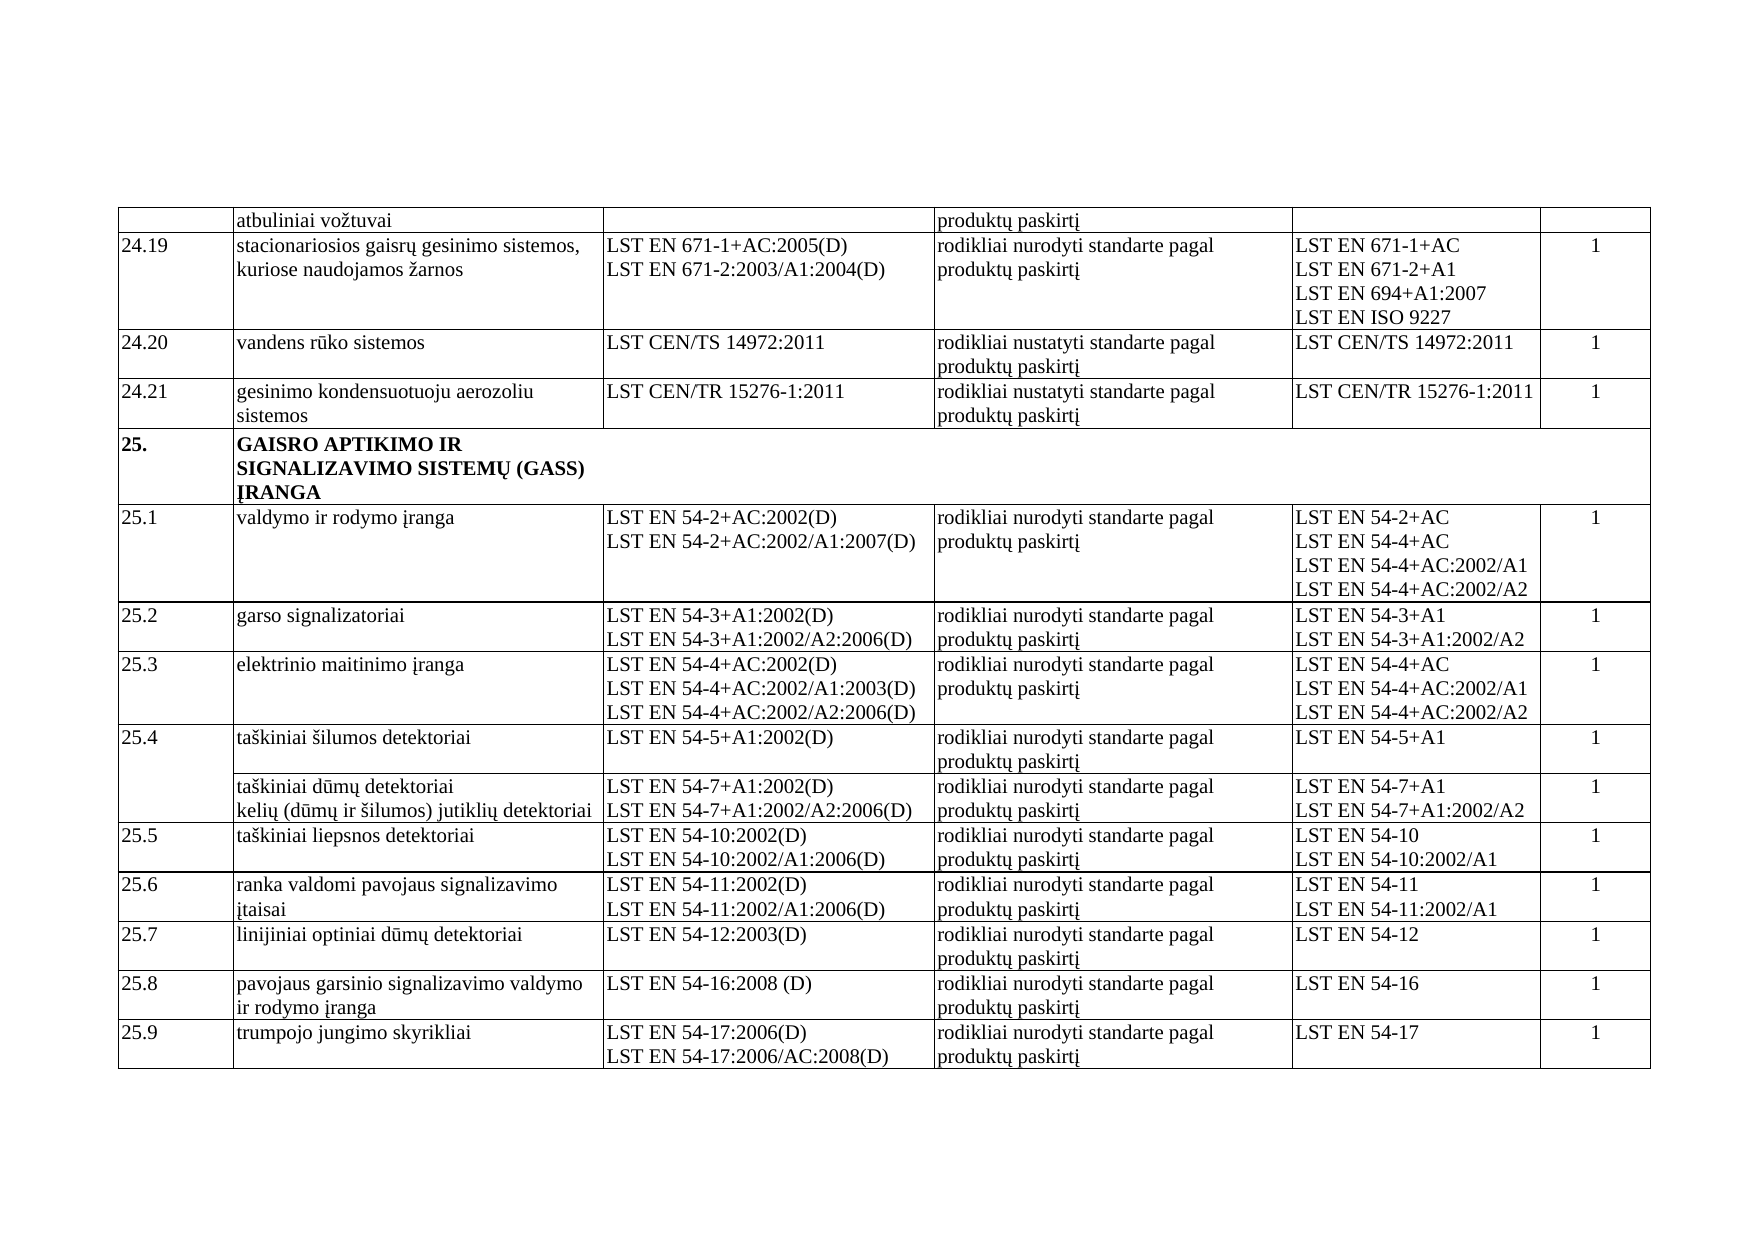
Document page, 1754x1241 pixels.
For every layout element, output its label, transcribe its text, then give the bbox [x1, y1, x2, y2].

table_cell rodikliai nurodyti standarte pagal produktų paskirtį [935, 823, 1292, 871]
table_cell valdymo ir rodymo įranga [234, 505, 603, 601]
table_cell rodikliai nurodyti standarte pagal produktų paskirtį [935, 505, 1292, 601]
table_cell 25.1 [119, 505, 233, 601]
table_cell LST EN 54-12 [1293, 922, 1540, 970]
table_cell 1 [1541, 1020, 1650, 1068]
table_cell LST CEN/TS 14972:2011 [604, 330, 934, 378]
table_cell stacionariosios gaisrų gesinimo sistemos, kuriose naudojamos žarnos [234, 233, 603, 329]
table_cell rodikliai nurodyti standarte pagal produktų paskirtį [935, 774, 1292, 822]
table_cell trumpojo jungimo skyrikliai [234, 1020, 603, 1068]
table_cell elektrinio maitinimo įranga [234, 652, 603, 724]
table_cell taškiniai šilumos detektoriai [234, 725, 603, 773]
table_cell rodikliai nurodyti standarte pagal produktų paskirtį [935, 971, 1292, 1019]
table_cell [604, 208, 934, 232]
table_cell 1 [1541, 971, 1650, 1019]
table_cell vandens rūko sistemos [234, 330, 603, 378]
table_cell rodikliai nurodyti standarte pagal produktų paskirtį [935, 233, 1292, 329]
table_cell [604, 429, 934, 504]
table_cell LST EN 54-4+AC LST EN 54-4+AC:2002/A1 LST EN 54-4+AC:2002/A2 [1293, 652, 1540, 724]
table_cell 1 [1541, 823, 1650, 871]
table_cell 1 [1541, 603, 1650, 651]
table_cell LST EN 54-2+AC:2002(D) LST EN 54-2+AC:2002/A1:2007(D) [604, 505, 934, 601]
table_cell 1 [1541, 233, 1650, 329]
table_cell gesinimo kondensuotuoju aerozoliu sistemos [234, 379, 603, 427]
table_cell 25.2 [119, 603, 233, 651]
table_cell LST EN 54-10:2002(D) LST EN 54-10:2002/A1:2006(D) [604, 823, 934, 871]
table_cell [1292, 429, 1540, 504]
table_cell LST EN 54-7+A1 LST EN 54-7+A1:2002/A2 [1293, 774, 1540, 822]
table_cell LST EN 671-1+AC LST EN 671-2+A1 LST EN 694+A1:2007 LST EN ISO 9227 [1293, 233, 1540, 329]
table_cell 1 [1541, 652, 1650, 724]
table_cell 1 [1541, 725, 1650, 773]
table_cell LST EN 54-3+A1:2002(D) LST EN 54-3+A1:2002/A2:2006(D) [604, 603, 934, 651]
table_cell LST EN 54-7+A1:2002(D) LST EN 54-7+A1:2002/A2:2006(D) [604, 774, 934, 822]
table_cell GAISRO APTIKIMO IR SIGNALIZAVIMO SISTEMŲ (GASS) ĮRANGA [234, 429, 603, 504]
table_cell 24.19 [119, 233, 233, 329]
table_cell rodikliai nurodyti standarte pagal produktų paskirtį [935, 1020, 1292, 1068]
table_cell taškiniai dūmų detektoriai kelių (dūmų ir šilumos) jutiklių detektoriai [234, 774, 603, 822]
table_cell 25.4 [119, 725, 233, 822]
table_cell pavojaus garsinio signalizavimo valdymo ir rodymo įranga [234, 971, 603, 1019]
table_cell 1 [1541, 873, 1650, 921]
table_cell rodikliai nurodyti standarte pagal produktų paskirtį [935, 652, 1292, 724]
table_cell LST EN 54-2+AC LST EN 54-4+AC LST EN 54-4+AC:2002/A1 LST EN 54-4+AC:2002/A2 [1293, 505, 1540, 601]
table_cell LST EN 54-16:2008 (D) [604, 971, 934, 1019]
table_cell garso signalizatoriai [234, 603, 603, 651]
table_cell 25.8 [119, 971, 233, 1019]
table_cell rodikliai nurodyti standarte pagal produktų paskirtį [935, 603, 1292, 651]
table_cell 1 [1541, 774, 1650, 822]
table_cell LST EN 54-5+A1:2002(D) [604, 725, 934, 773]
table_cell rodikliai nurodyti standarte pagal produktų paskirtį [935, 873, 1292, 921]
table_cell [1540, 429, 1650, 504]
table_cell [1541, 208, 1650, 232]
table_cell LST CEN/TS 14972:2011 [1293, 330, 1540, 378]
table_cell 25.5 [119, 823, 233, 871]
table_cell LST EN 54-16 [1293, 971, 1540, 1019]
table_cell [934, 429, 1292, 504]
table_cell LST EN 54-4+AC:2002(D) LST EN 54-4+AC:2002/A1:2003(D) LST EN 54-4+AC:2002/A2:2006(D) [604, 652, 934, 724]
table_cell rodikliai nurodyti standarte pagal produktų paskirtį [935, 725, 1292, 773]
table_cell 1 [1541, 379, 1650, 427]
table_cell LST EN 54-17 [1293, 1020, 1540, 1068]
table_cell linijiniai optiniai dūmų detektoriai [234, 922, 603, 970]
table_cell 25. [119, 429, 233, 504]
table_cell 1 [1541, 505, 1650, 601]
table_cell LST EN 54-3+A1 LST EN 54-3+A1:2002/A2 [1293, 603, 1540, 651]
table_cell taškiniai liepsnos detektoriai [234, 823, 603, 871]
table_cell LST CEN/TR 15276-1:2011 [604, 379, 934, 427]
table_cell 25.6 [119, 873, 233, 921]
table_cell LST EN 54-11:2002(D) LST EN 54-11:2002/A1:2006(D) [604, 873, 934, 921]
table_cell 25.7 [119, 922, 233, 970]
table_cell LST EN 54-5+A1 [1293, 725, 1540, 773]
table_cell ranka valdomi pavojaus signalizavimo įtaisai [234, 873, 603, 921]
table_cell 1 [1541, 330, 1650, 378]
table_cell rodikliai nurodyti standarte pagal produktų paskirtį [935, 922, 1292, 970]
table_cell LST EN 671-1+AC:2005(D) LST EN 671-2:2003/A1:2004(D) [604, 233, 934, 329]
table_cell 25.3 [119, 652, 233, 724]
table_cell LST CEN/TR 15276-1:2011 [1293, 379, 1540, 427]
table_cell [119, 208, 233, 232]
table_cell 24.20 [119, 330, 233, 378]
table_cell [1293, 208, 1540, 232]
table_cell LST EN 54-17:2006(D) LST EN 54-17:2006/AC:2008(D) [604, 1020, 934, 1068]
table_cell LST EN 54-12:2003(D) [604, 922, 934, 970]
table_cell 25.9 [119, 1020, 233, 1068]
table_cell 1 [1541, 922, 1650, 970]
table_cell rodikliai nustatyti standarte pagal produktų paskirtį [935, 330, 1292, 378]
table_cell 24.21 [119, 379, 233, 427]
table_cell LST EN 54-11 LST EN 54-11:2002/A1 [1293, 873, 1540, 921]
table_cell rodikliai nustatyti standarte pagal produktų paskirtį [935, 379, 1292, 427]
table_cell atbuliniai vožtuvai [234, 208, 603, 232]
table_cell LST EN 54-10 LST EN 54-10:2002/A1 [1293, 823, 1540, 871]
table_cell produktų paskirtį [935, 208, 1292, 232]
